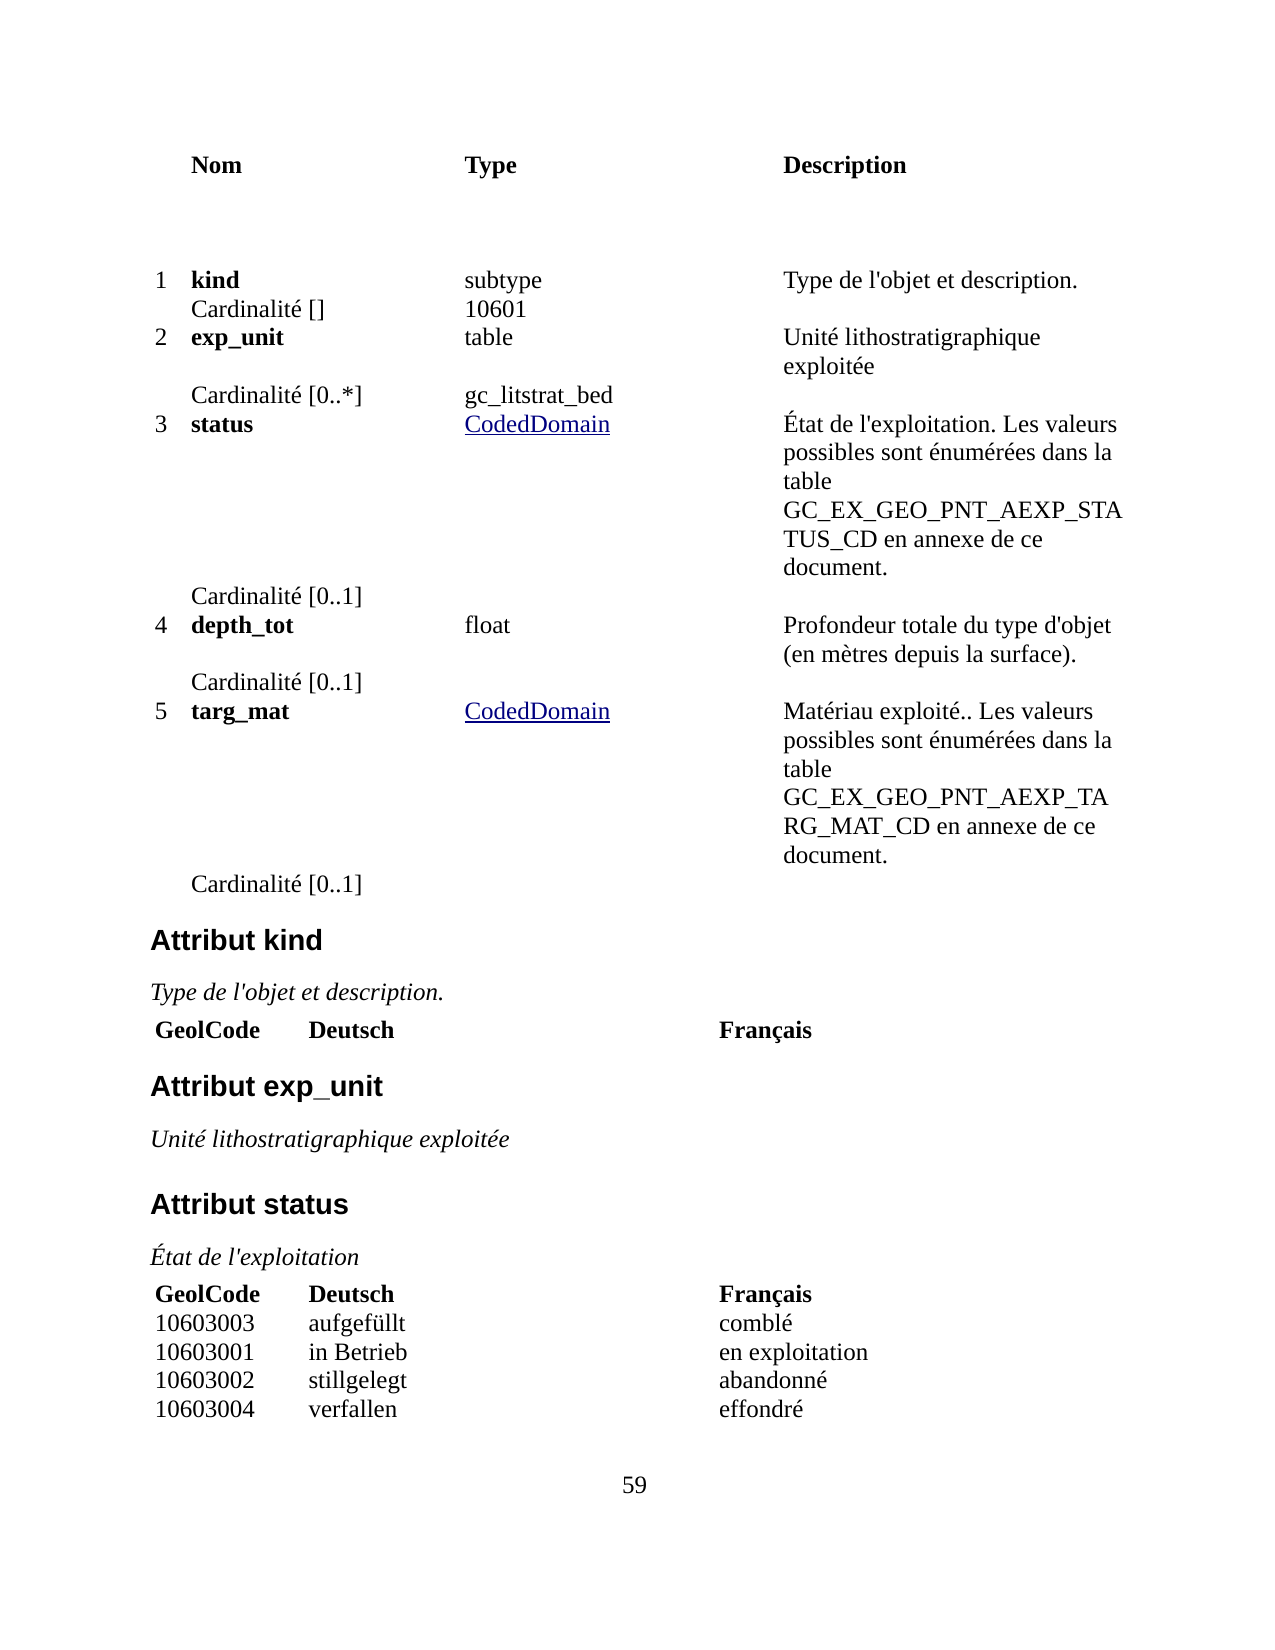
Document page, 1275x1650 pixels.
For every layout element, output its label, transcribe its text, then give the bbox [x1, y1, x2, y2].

table_cell verfallen [304, 1394, 714, 1423]
subtitle Attribut kind [150, 922, 1125, 956]
table_cell [779, 294, 1125, 322]
table_cell État de l'exploitation. Les valeurs possibles sont énumérées dans la table GC_EX_GEO_PNT_AEXP_STATUS_CD en annexe de ce document. [779, 409, 1125, 581]
table_cell 10603001 [150, 1337, 304, 1366]
text État de l'exploitation [150, 1242, 1125, 1270]
table_cell abandonné [714, 1366, 1125, 1394]
table_cell [150, 581, 186, 610]
table_cell Unité lithostratigraphique exploitée [779, 323, 1125, 380]
table_cell 1 [150, 265, 186, 294]
table_header Deutsch [304, 1015, 714, 1044]
table_cell [779, 380, 1125, 409]
table_cell Type de l'objet et description. [779, 265, 1125, 294]
table_cell [779, 668, 1125, 696]
table_cell en exploitation [714, 1337, 1125, 1366]
table_cell Cardinalité [0..1] [186, 581, 460, 610]
table_cell [460, 581, 779, 610]
table_cell CodedDomain [460, 696, 779, 869]
table_cell 10603004 [150, 1394, 304, 1423]
table_cell [779, 581, 1125, 610]
table_cell 10601 [460, 294, 779, 322]
table_cell gc_litstrat_bed [460, 380, 779, 409]
table_cell targ_mat [186, 696, 460, 869]
table_cell [150, 380, 186, 409]
table_cell 2 [150, 323, 186, 380]
table_cell subtype [460, 265, 779, 294]
table_cell CodedDomain [460, 409, 779, 581]
table_header GeolCode [150, 1015, 304, 1044]
table_cell exp_unit [186, 323, 460, 380]
table_cell 4 [150, 610, 186, 667]
table_header Description [779, 150, 1125, 265]
table_cell 5 [150, 696, 186, 869]
table_header Français [714, 1279, 1125, 1308]
table_cell Cardinalité [0..1] [186, 869, 460, 897]
table_header Deutsch [304, 1279, 714, 1308]
table_cell in Betrieb [304, 1337, 714, 1366]
table_cell Matériau exploité.. Les valeurs possibles sont énumérées dans la table GC_EX_GEO_PNT_AEXP_TARG_MAT_CD en annexe de ce document. [779, 696, 1125, 869]
text Unité lithostratigraphique exploitée [150, 1124, 1125, 1153]
table_cell comblé [714, 1308, 1125, 1337]
table_cell stillgelegt [304, 1366, 714, 1394]
table_cell Cardinalité [0..*] [186, 380, 460, 409]
table_cell 10603002 [150, 1366, 304, 1394]
table_cell depth_tot [186, 610, 460, 667]
table_cell [779, 869, 1125, 897]
table_header Type [460, 150, 779, 265]
table_cell [460, 668, 779, 696]
table_cell Profondeur totale du type d'objet (en mètres depuis la surface). [779, 610, 1125, 667]
table_cell Cardinalité [] [186, 294, 460, 322]
table_cell effondré [714, 1394, 1125, 1423]
table_header Français [714, 1015, 1125, 1044]
table_cell [150, 294, 186, 322]
subtitle Attribut status [150, 1187, 1125, 1220]
table_cell [460, 869, 779, 897]
table_cell [150, 668, 186, 696]
table_cell float [460, 610, 779, 667]
table_cell status [186, 409, 460, 581]
table_cell [150, 869, 186, 897]
table_cell 3 [150, 409, 186, 581]
subtitle Attribut exp_unit [150, 1069, 1125, 1102]
table_cell table [460, 323, 779, 380]
table_header Nom [186, 150, 460, 265]
table_cell kind [186, 265, 460, 294]
table_header GeolCode [150, 1279, 304, 1308]
text Type de l'objet et description. [150, 977, 1125, 1006]
table_cell 10603003 [150, 1308, 304, 1337]
table_cell Cardinalité [0..1] [186, 668, 460, 696]
table_cell aufgefüllt [304, 1308, 714, 1337]
table_header [150, 150, 186, 265]
